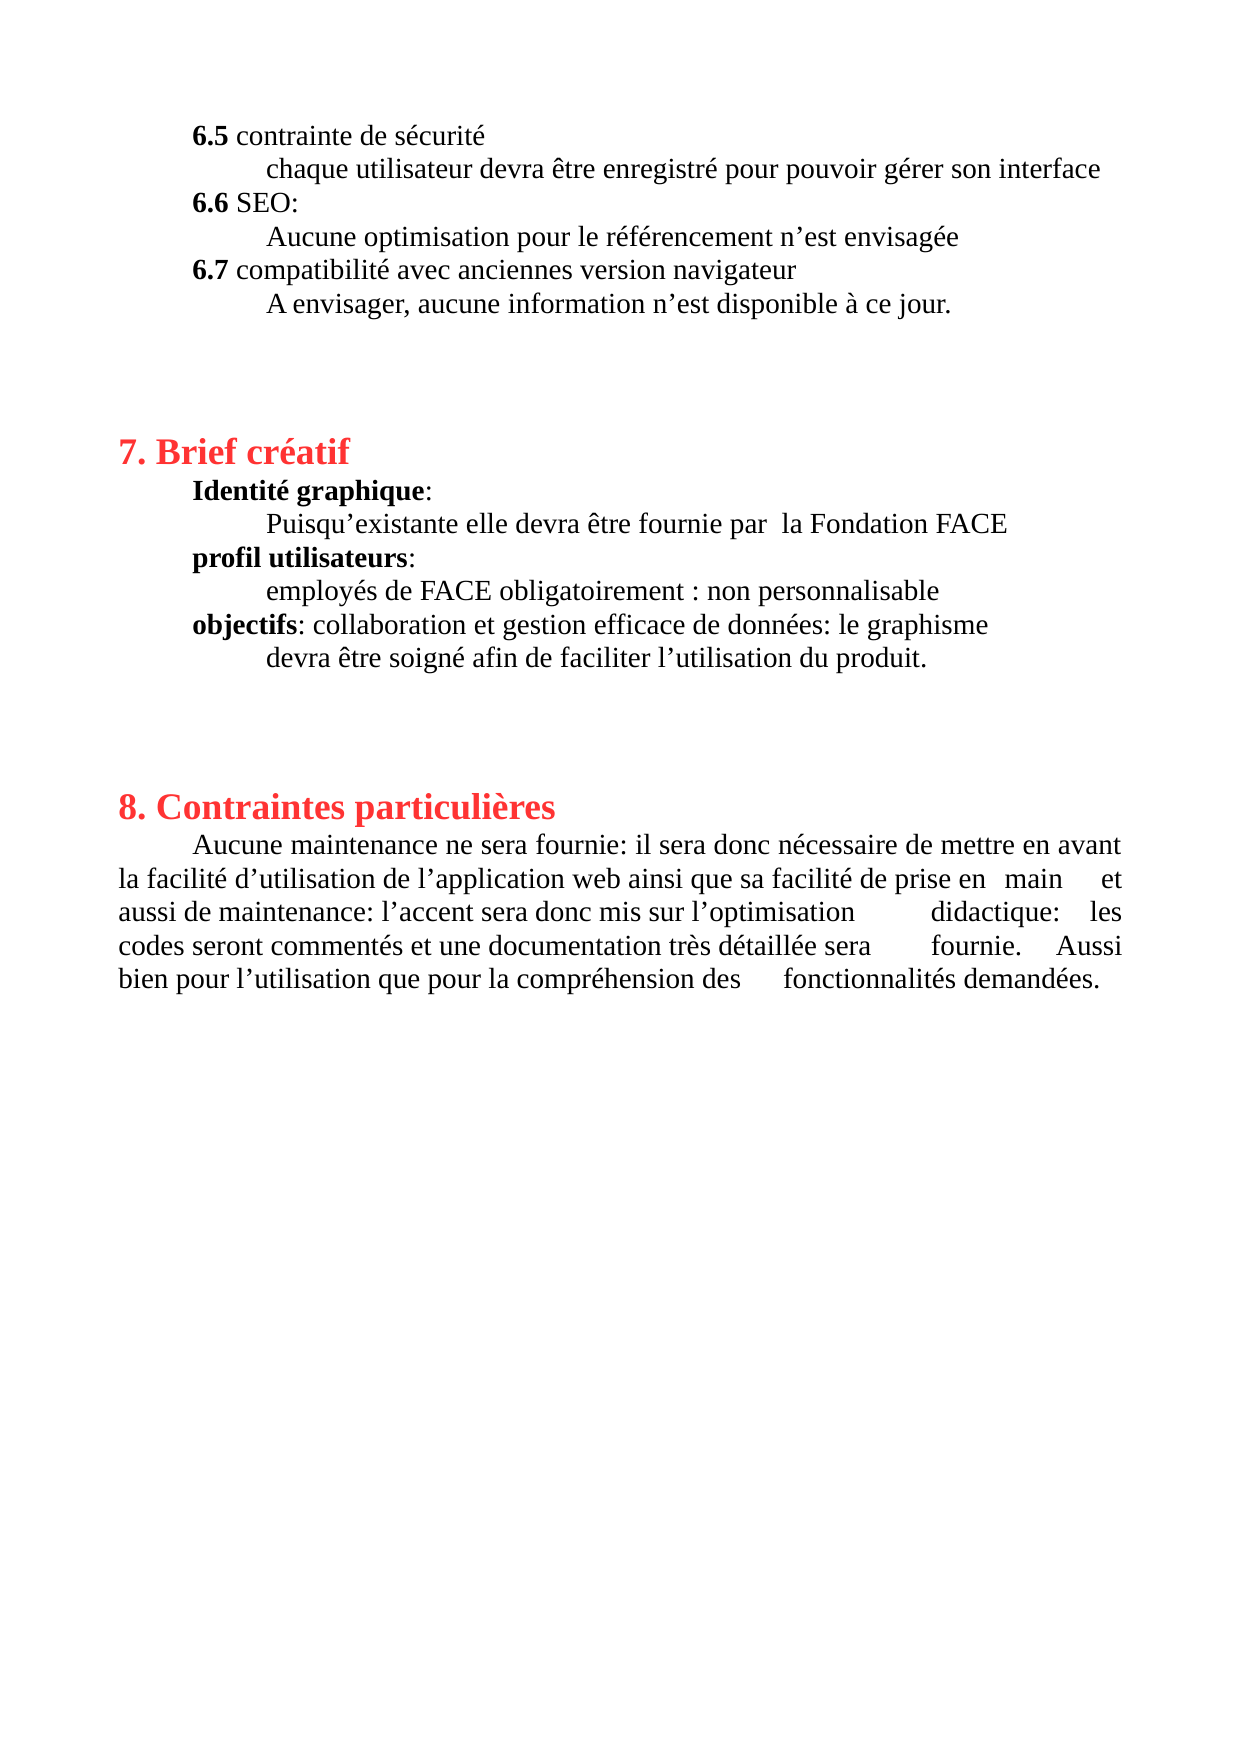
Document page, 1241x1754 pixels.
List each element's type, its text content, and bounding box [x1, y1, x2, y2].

text chaque utilisateur devra être enregistré pour pouvoir gérer son interface [118, 152, 1122, 185]
text A envisager, aucune information n’est disponible à ce jour. [118, 286, 1122, 319]
text 8. Contraintes particulières [118, 784, 1122, 827]
text 7. Brief créatif [118, 429, 1122, 473]
text Aucune optimisation pour le référencement n’est envisagée [118, 219, 1122, 252]
text Aucune maintenance ne sera fournie: il sera donc nécessaire de mettre en avant la facilité d’utilisation de l’application web ainsi que sa facilité de prise en main et aussi de maintenance: l’accent sera donc mis sur l’optimisation didactique: les codes seront commentés et une documentation très détaillée sera fournie. Aussi bien pour l’utilisation que pour la compréhension des fonctionnalités demandées. [118, 827, 1122, 995]
text Identité graphique: [118, 473, 1122, 506]
text 6.5 contrainte de sécurité [118, 118, 1122, 152]
text profil utilisateurs: [118, 540, 1122, 573]
text 6.7 compatibilité avec anciennes version navigateur [118, 252, 1122, 286]
text Puisqu’existante elle devra être fournie par la Fondation FACE [118, 506, 1122, 540]
text employés de FACE obligatoirement : non personnalisable [118, 573, 1122, 607]
text 6.6 SEO: [118, 185, 1122, 219]
text objectifs: collaboration et gestion efficace de données: le graphisme devra être soigné afin de faciliter l’utilisation du produit. [118, 607, 1122, 674]
